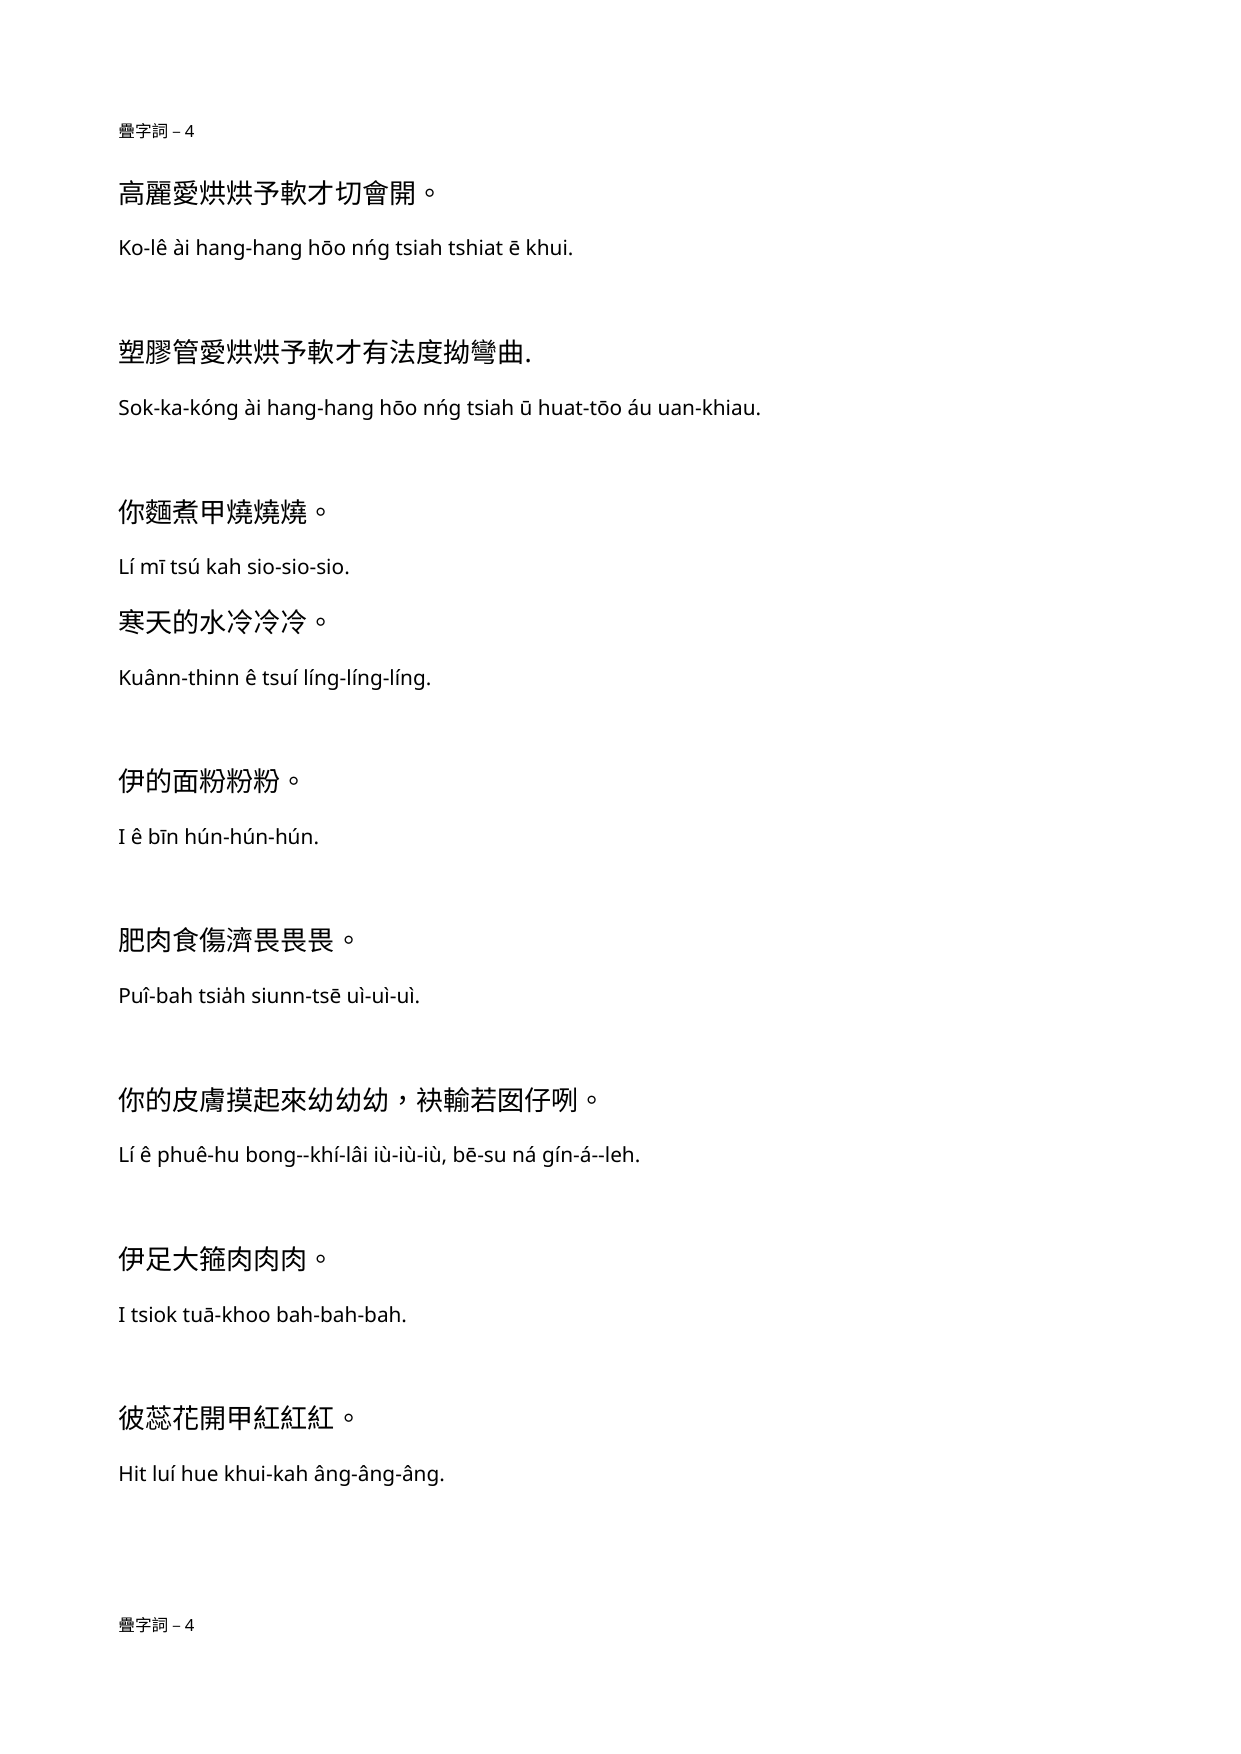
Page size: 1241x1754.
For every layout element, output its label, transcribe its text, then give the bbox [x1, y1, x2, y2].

text Ko-lê ài hang-hang hōo nńg tsiah tshiat ē khui. [118, 233, 1122, 262]
text 高麗愛烘烘予軟才切會開。 [118, 172, 1122, 211]
text Lí mī tsú kah sio-sio-sio. [118, 552, 1122, 581]
text 你麵煮甲燒燒燒。 [118, 491, 1122, 530]
text Puî-bah tsia̍h siunn-tsē uì-uì-uì. [118, 981, 1122, 1009]
text 伊足大箍肉肉肉。 [118, 1238, 1122, 1277]
text Kuânn-thinn ê tsuí líng-líng-líng. [118, 663, 1122, 691]
text 寒天的水冷冷冷。 [118, 601, 1122, 640]
text 彼蕊花開甲紅紅紅。 [118, 1397, 1122, 1437]
text Hit luí hue khui-kah âng-âng-âng. [118, 1459, 1122, 1488]
text 肥肉食傷濟畏畏畏。 [118, 919, 1122, 959]
text I ê bīn hún-hún-hún. [118, 822, 1122, 851]
text 塑膠管愛烘烘予軟才有法度拗彎曲. [118, 331, 1122, 371]
text I tsiok tuā-khoo bah-bah-bah. [118, 1300, 1122, 1328]
text Sok-ka-kóng ài hang-hang hōo nńg tsiah ū huat-tōo áu uan-khiau. [118, 393, 1122, 421]
text Lí ê phuê-hu bong--khí-lâi iù-iù-iù, bē-su ná gín-á--leh. [118, 1140, 1122, 1169]
text 伊的面粉粉粉。 [118, 760, 1122, 800]
text 你的皮膚摸起來幼幼幼，袂輸若囡仔咧。 [118, 1079, 1122, 1118]
